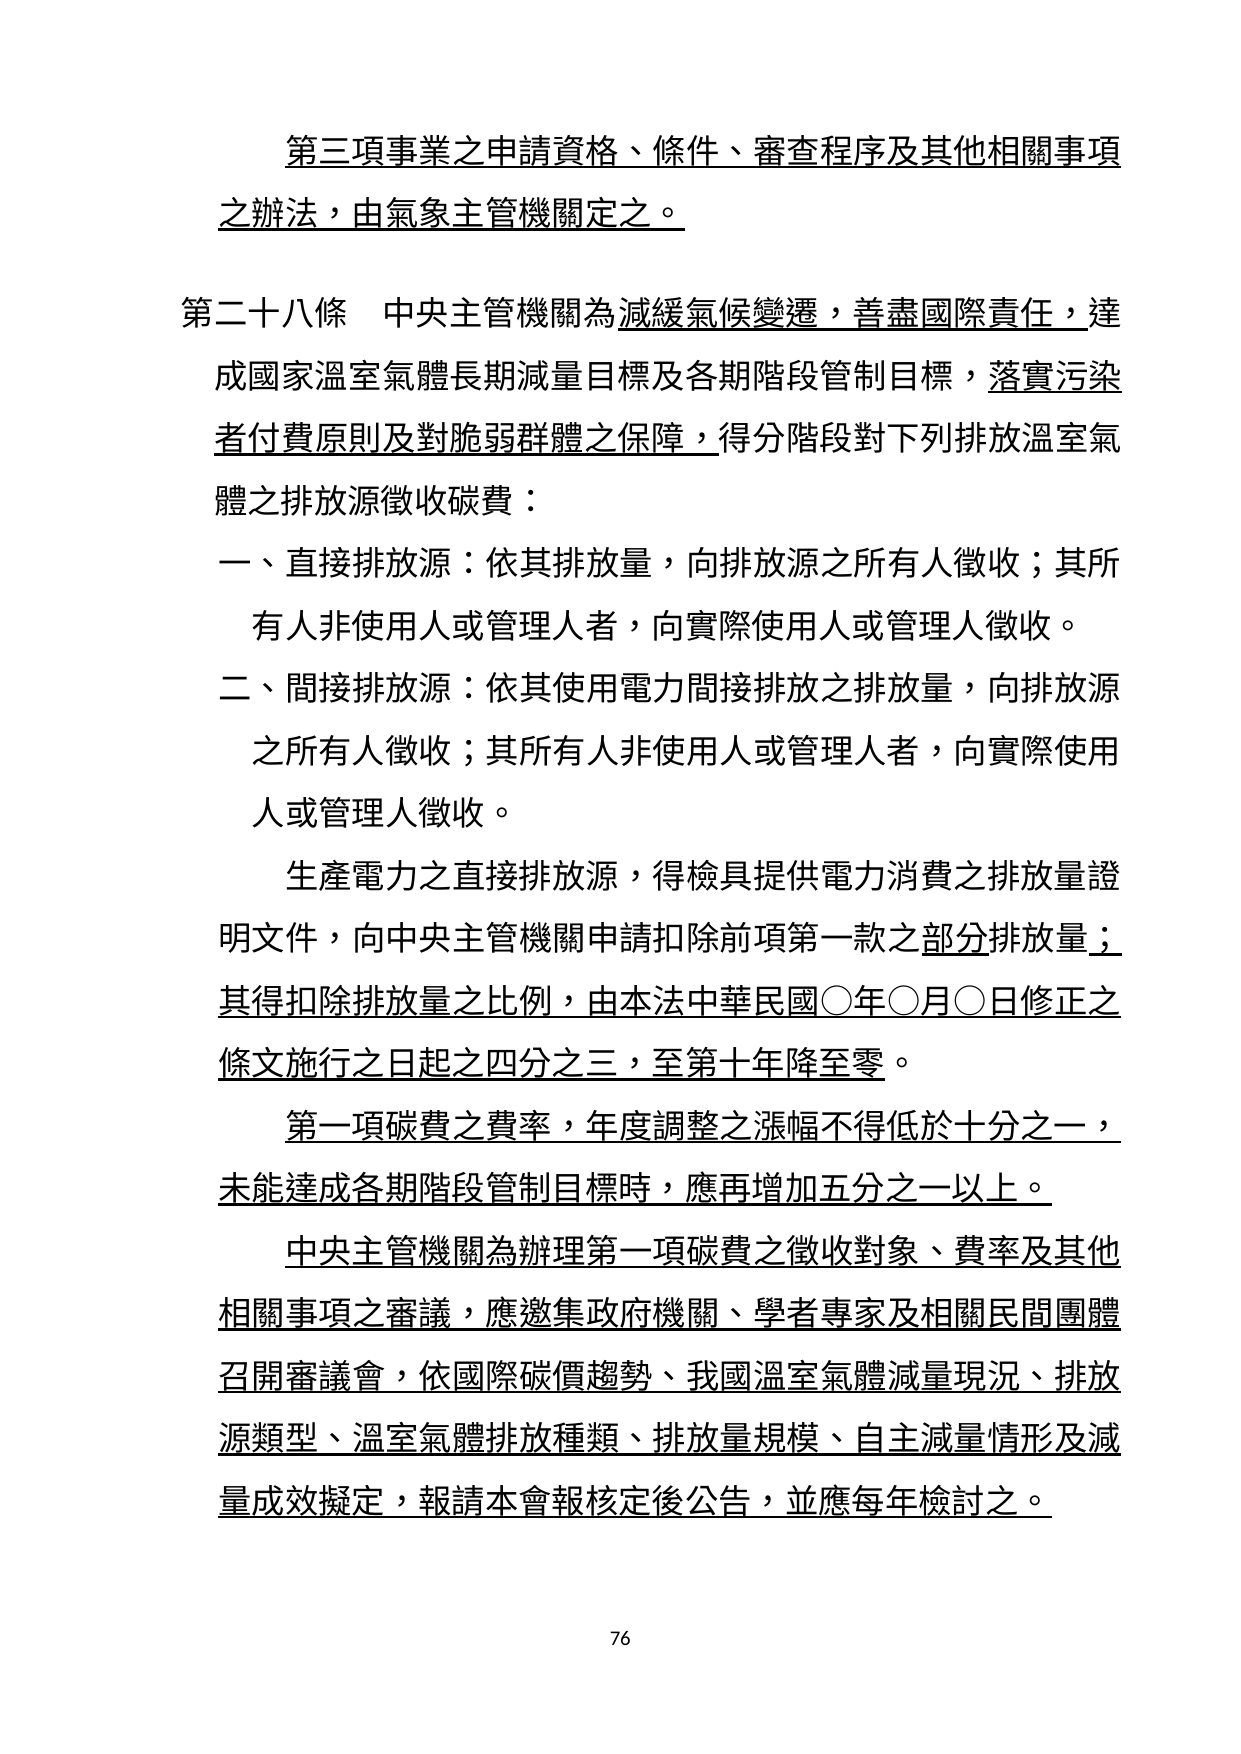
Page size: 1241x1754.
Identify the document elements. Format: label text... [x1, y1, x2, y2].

text 第二十八條 中央主管機關為減緩氣候變遷，善盡國際責任，達成國家溫室氣體長期減量目標及各期階段管制目標，落實污染者付費原則及對脆弱群體之保障，得分階段對下列排放溫室氣體之排放源徵收碳費： [181, 269, 1122, 519]
text 生產電力之直接排放源，得檢具提供電力消費之排放量證明文件，向中央主管機關申請扣除前項第一款之部分排放量；其得扣除排放量之比例，由本法中華民國○年○月○日修正之條文施行之日起之四分之三，至第十年降至零。 [218, 832, 1122, 1082]
text 一、直接排放源：依其排放量，向排放源之所有人徵收；其所有人非使用人或管理人者，向實際使用人或管理人徵收。 [218, 519, 1122, 644]
text 二、間接排放源：依其使用電力間接排放之排放量，向排放源之所有人徵收；其所有人非使用人或管理人者，向實際使用人或管理人徵收。 [218, 644, 1122, 832]
text 中央主管機關為辦理第一項碳費之徵收對象、費率及其他相關事項之審議，應邀集政府機關、學者專家及相關民間團體召開審議會，依國際碳價趨勢、我國溫室氣體減量現況、排放源類型、溫室氣體排放種類、排放量規模、自主減量情形及減量成效擬定，報請本會報核定後公告，並應每年檢討之。 [218, 1207, 1122, 1519]
text 第三項事業之申請資格、條件、審查程序及其他相關事項之辦法，由氣象主管機關定之。 [218, 107, 1122, 232]
text 第一項碳費之費率，年度調整之漲幅不得低於十分之一，未能達成各期階段管制目標時，應再增加五分之一以上。 [218, 1082, 1122, 1207]
